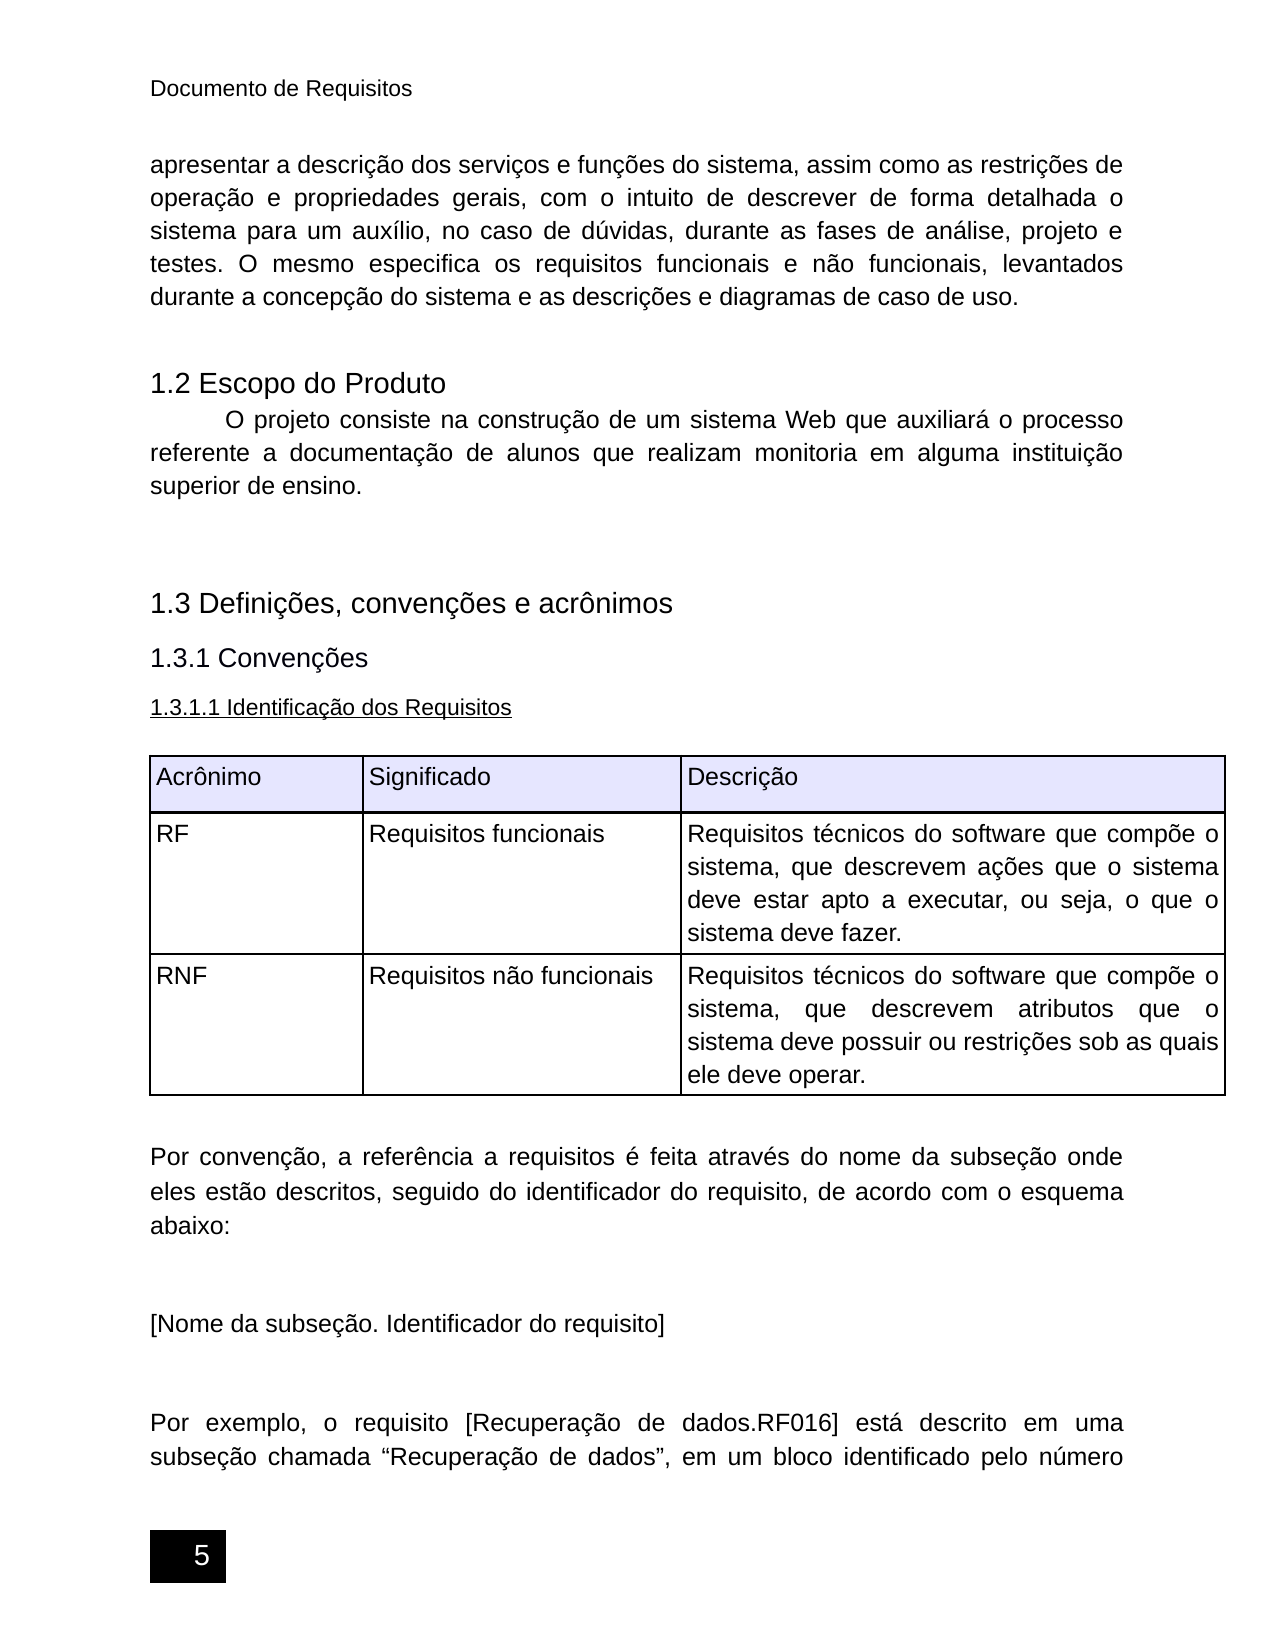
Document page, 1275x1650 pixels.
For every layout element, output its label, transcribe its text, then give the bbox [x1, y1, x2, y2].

text O projeto consiste na construção de um sistema Web que auxiliará o processo referente a documentação de alunos que realizam monitoria em alguma instituição superior de ensino. [150, 405, 1125, 499]
subtitle 1.3.1 Convenções [150, 642, 1125, 673]
subtitle 1.3.1.1 Identificação dos Requisitos [150, 694, 1125, 721]
table_cell Requisitos técnicos do software que compõe o sistema, que descrevem atributos que o sistema deve possuir ou restrições sob as quais ele deve operar. [682, 955, 1224, 1094]
table_header Significado [364, 757, 680, 811]
table_header Descrição [682, 757, 1224, 811]
text Por exemplo, o requisito [Recuperação de dados.RF016] está descrito em uma subseção chamada “Recuperação de dados”, em um bloco identificado pelo número [150, 1408, 1125, 1471]
text apresentar a descrição dos serviços e funções do sistema, assim como as restrições de operação e propriedades gerais, com o intuito de descrever de forma detalhada o sistema para um auxílio, no caso de dúvidas, durante as fases de análise, projeto e testes. O mesmo especifica os requisitos funcionais e não funcionais, levantados durante a concepção do sistema e as descrições e diagramas de caso de uso. [150, 150, 1125, 311]
table_cell RNF [151, 955, 362, 1094]
text [Nome da subseção. Identificador do requisito] [150, 1309, 1125, 1338]
subtitle 1.2 Escopo do Produto [150, 366, 1125, 400]
table_cell Requisitos funcionais [364, 814, 680, 953]
text Por convenção, a referência a requisitos é feita através do nome da subseção onde eles estão descritos, seguido do identificador do requisito, de acordo com o esquema abaixo: [150, 1142, 1125, 1240]
subtitle 1.3 Definições, convenções e acrônimos [150, 586, 1125, 620]
table_cell Requisitos não funcionais [364, 955, 680, 1094]
table_header Acrônimo [151, 757, 362, 811]
table_cell Requisitos técnicos do software que compõe o sistema, que descrevem ações que o sistema deve estar apto a executar, ou seja, o que o sistema deve fazer. [682, 814, 1224, 953]
table_cell RF [151, 814, 362, 953]
